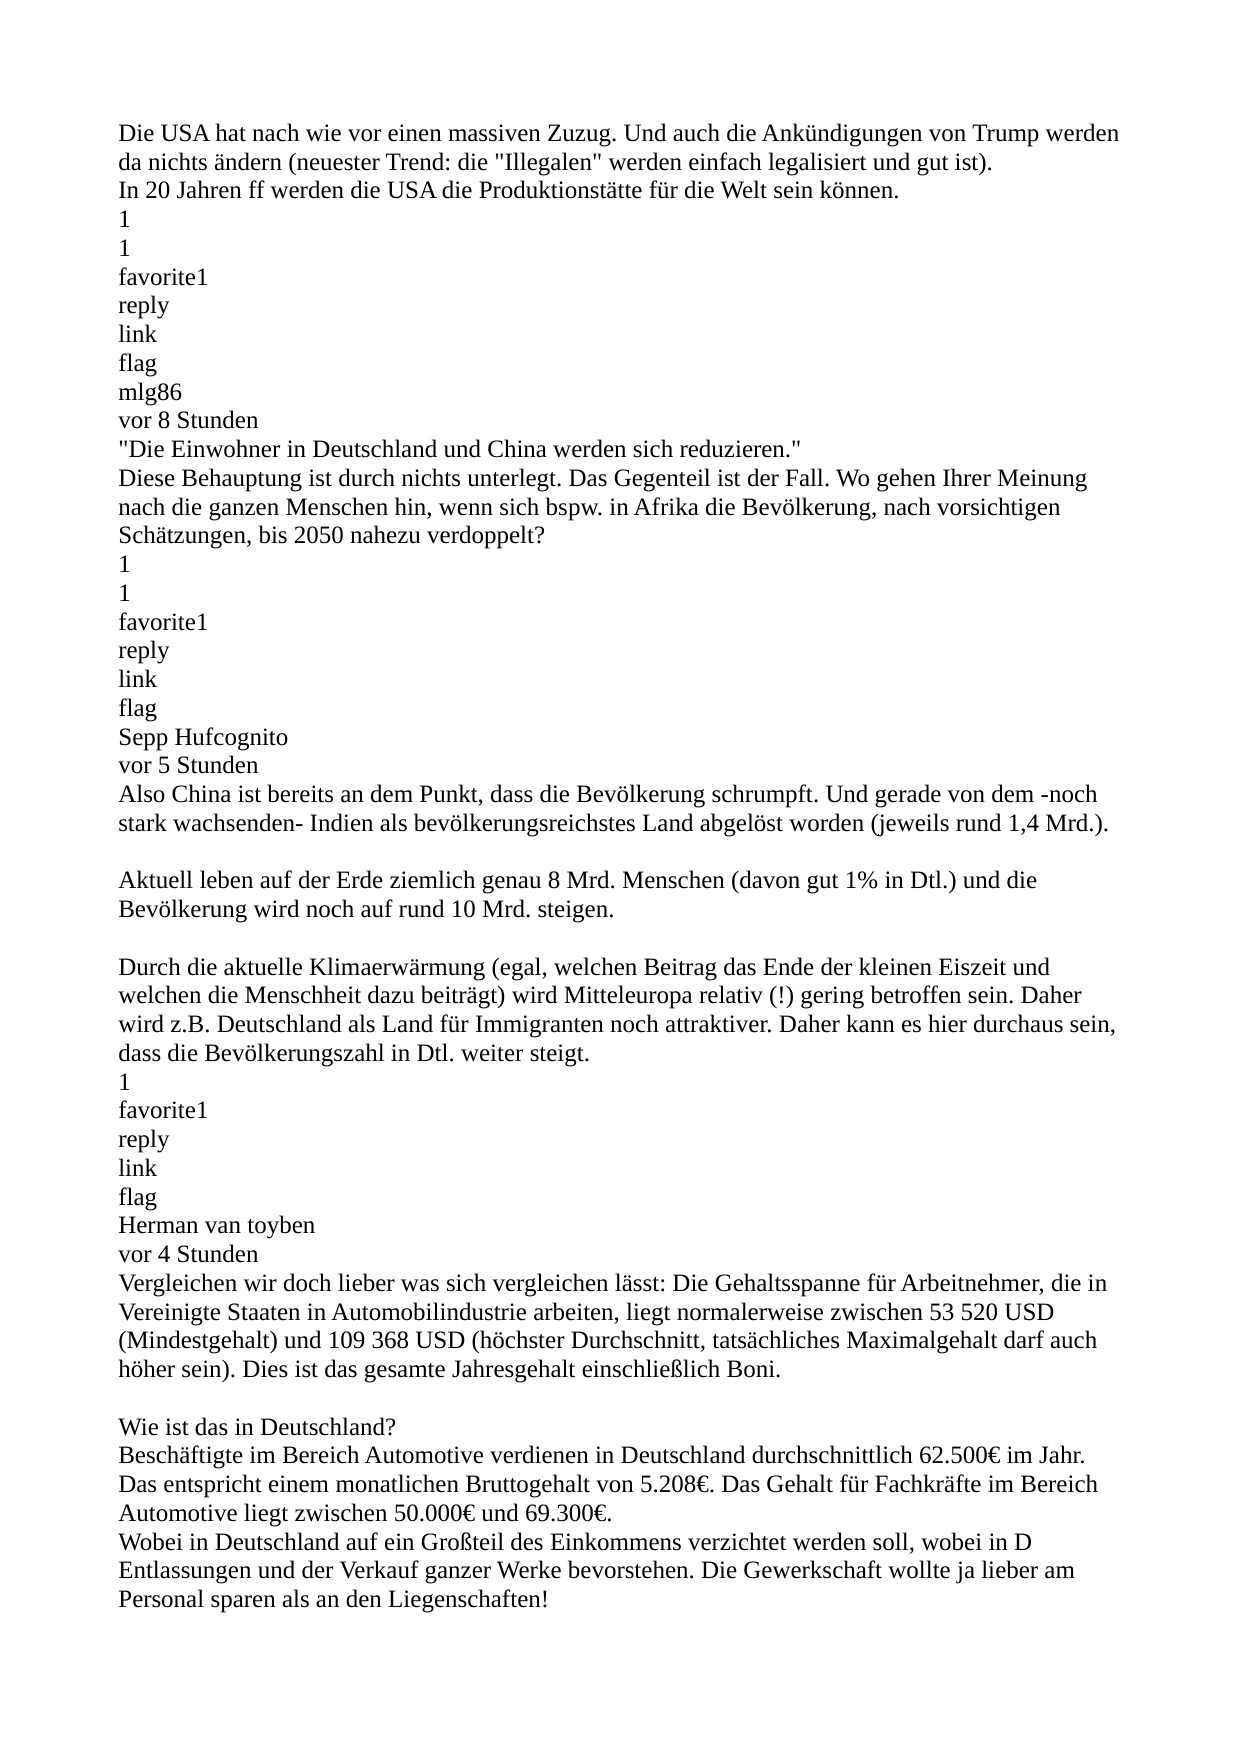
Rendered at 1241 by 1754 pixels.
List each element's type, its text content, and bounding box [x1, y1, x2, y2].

text favorite1 [118, 607, 1122, 636]
text vor 4 Stunden [118, 1239, 1122, 1268]
text 1 [118, 578, 1122, 607]
text flag [118, 348, 1122, 377]
text vor 8 Stunden [118, 406, 1122, 434]
text vor 5 Stunden [118, 751, 1122, 779]
text flag [118, 693, 1122, 722]
text Die USA hat nach wie vor einen massiven Zuzug. Und auch die Ankündigungen von Trump werden da nichts ändern (neuester Trend: die "Illegalen" werden einfach legalisiert und gut ist). In 20 Jahren ff werden die USA die Produktionstätte für die Welt sein können. [118, 118, 1122, 204]
text Sepp Hufcognito [118, 722, 1122, 751]
text reply [118, 291, 1122, 319]
text reply [118, 1124, 1122, 1153]
text link [118, 319, 1122, 348]
text reply [118, 636, 1122, 664]
text favorite1 [118, 262, 1122, 291]
text link [118, 1153, 1122, 1182]
text 1 [118, 233, 1122, 262]
text Vergleichen wir doch lieber was sich vergleichen lässt: Die Gehaltsspanne für Arbeitnehmer, die in Vereinigte Staaten in Automobilindustrie arbeiten, liegt normalerweise zwischen 53 520 USD (Mindestgehalt) und 109 368 USD (höchster Durchschnitt, tatsächliches Maximalgehalt darf auch höher sein). Dies ist das gesamte Jahresgehalt einschließlich Boni. Wie ist das in Deutschland? Beschäftigte im Bereich Automotive verdienen in Deutschland durchschnittlich 62.500€ im Jahr. Das entspricht einem monatlichen Bruttogehalt von 5.208€. Das Gehalt für Fachkräfte im Bereich Automotive liegt zwischen 50.000€ und 69.300€. Wobei in Deutschland auf ein Großteil des Einkommens verzichtet werden soll, wobei in D Entlassungen und der Verkauf ganzer Werke bevorstehen. Die Gewerkschaft wollte ja lieber am Personal sparen als an den Liegenschaften! [118, 1268, 1122, 1613]
text Herman van toyben [118, 1211, 1122, 1239]
text "Die Einwohner in Deutschland und China werden sich reduzieren." Diese Behauptung ist durch nichts unterlegt. Das Gegenteil ist der Fall. Wo gehen Ihrer Meinung nach die ganzen Menschen hin, wenn sich bspw. in Afrika die Bevölkerung, nach vorsichtigen Schätzungen, bis 2050 nahezu verdoppelt? [118, 434, 1122, 549]
text 1 [118, 549, 1122, 578]
text mlg86 [118, 377, 1122, 406]
text favorite1 [118, 1096, 1122, 1124]
text 1 [118, 204, 1122, 233]
text link [118, 664, 1122, 693]
text Also China ist bereits an dem Punkt, dass die Bevölkerung schrumpft. Und gerade von dem -noch stark wachsenden- Indien als bevölkerungsreichstes Land abgelöst worden (jeweils rund 1,4 Mrd.). Aktuell leben auf der Erde ziemlich genau 8 Mrd. Menschen (davon gut 1% in Dtl.) und die Bevölkerung wird noch auf rund 10 Mrd. steigen. Durch die aktuelle Klimaerwärmung (egal, welchen Beitrag das Ende der kleinen Eiszeit und welchen die Menschheit dazu beiträgt) wird Mitteleuropa relativ (!) gering betroffen sein. Daher wird z.B. Deutschland als Land für Immigranten noch attraktiver. Daher kann es hier durchaus sein, dass die Bevölkerungszahl in Dtl. weiter steigt. [118, 779, 1122, 1067]
text flag [118, 1182, 1122, 1211]
text 1 [118, 1067, 1122, 1096]
